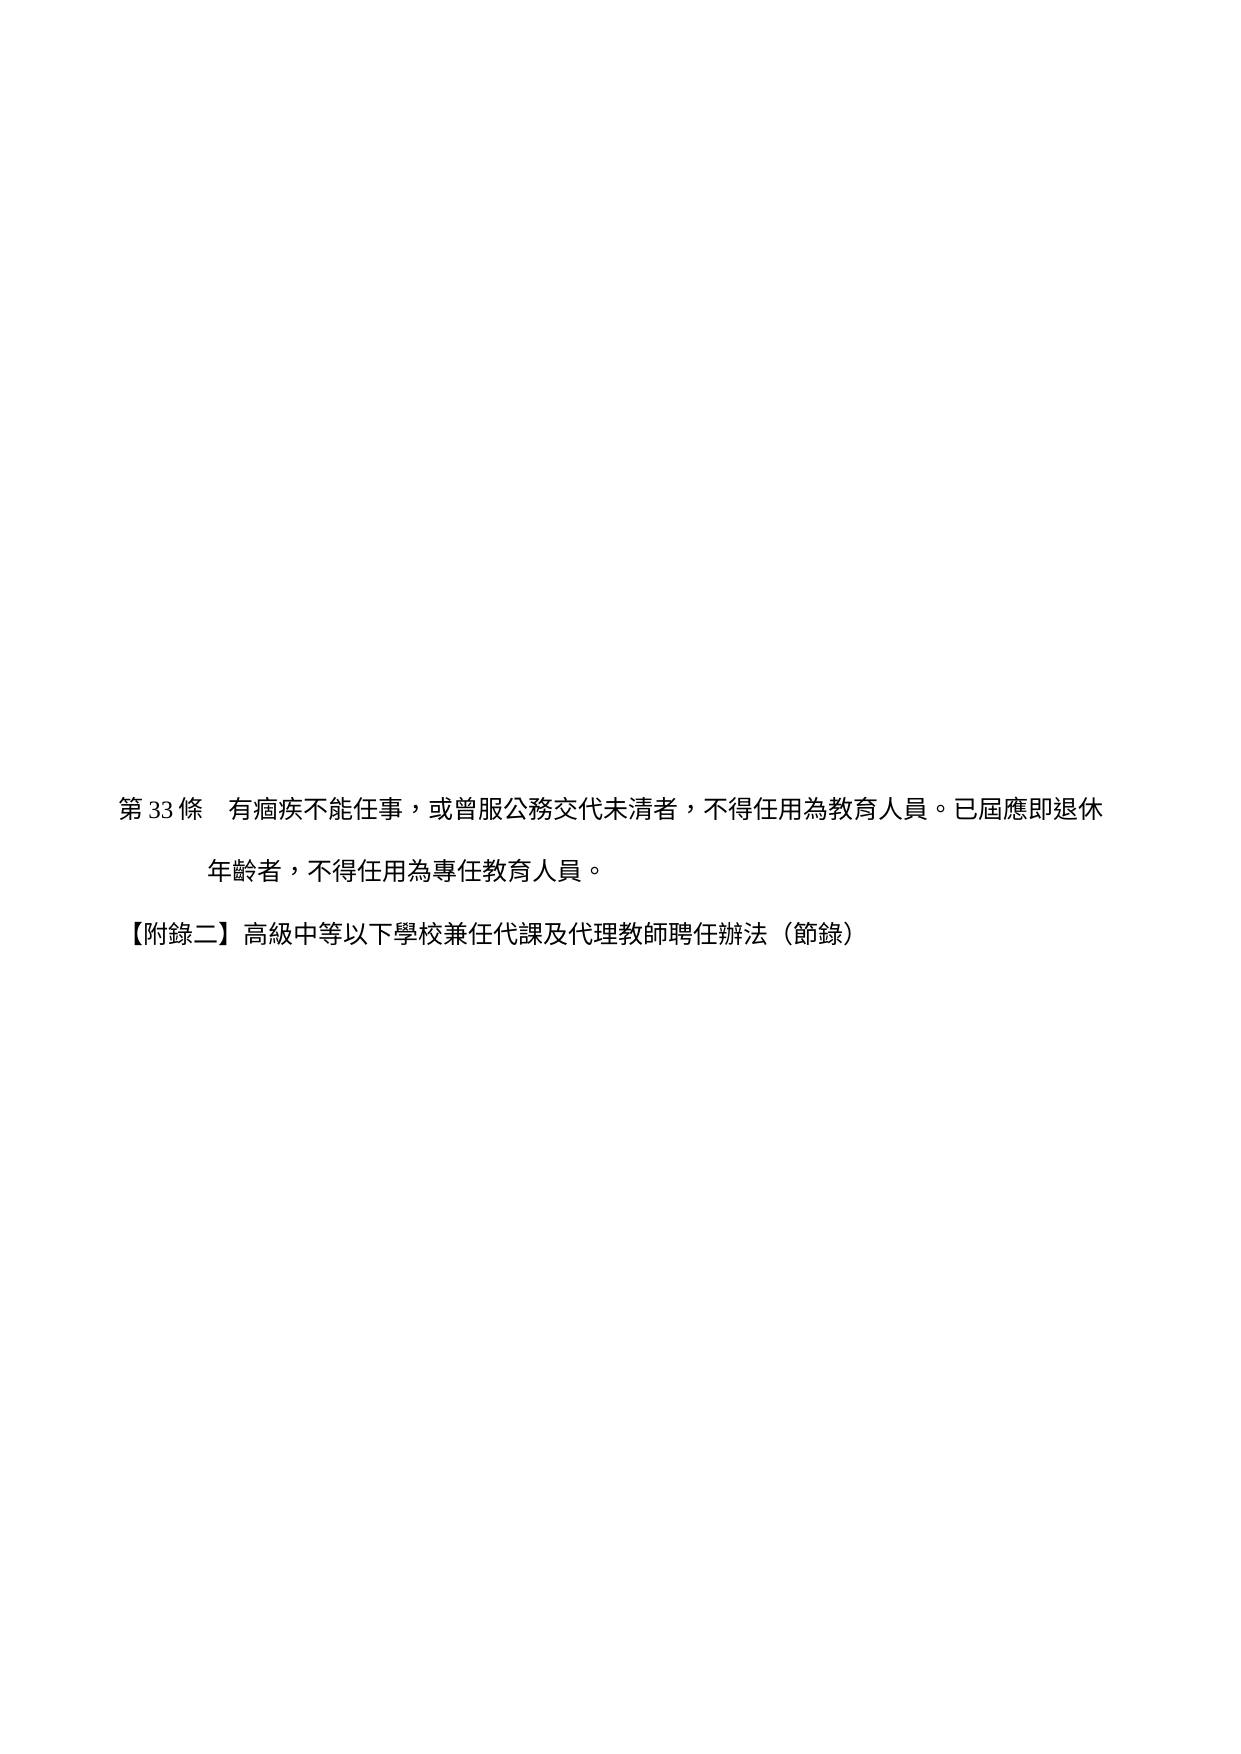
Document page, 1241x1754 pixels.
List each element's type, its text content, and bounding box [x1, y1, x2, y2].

text 第33條 有痼疾不能任事，或曾服公務交代未清者，不得任用為教育人員。已屆應即退休年齡者，不得任用為專任教育人員。 [118, 766, 1122, 891]
text 【附錄二】高級中等以下學校兼任代課及代理教師聘任辦法（節錄） [118, 891, 1122, 953]
